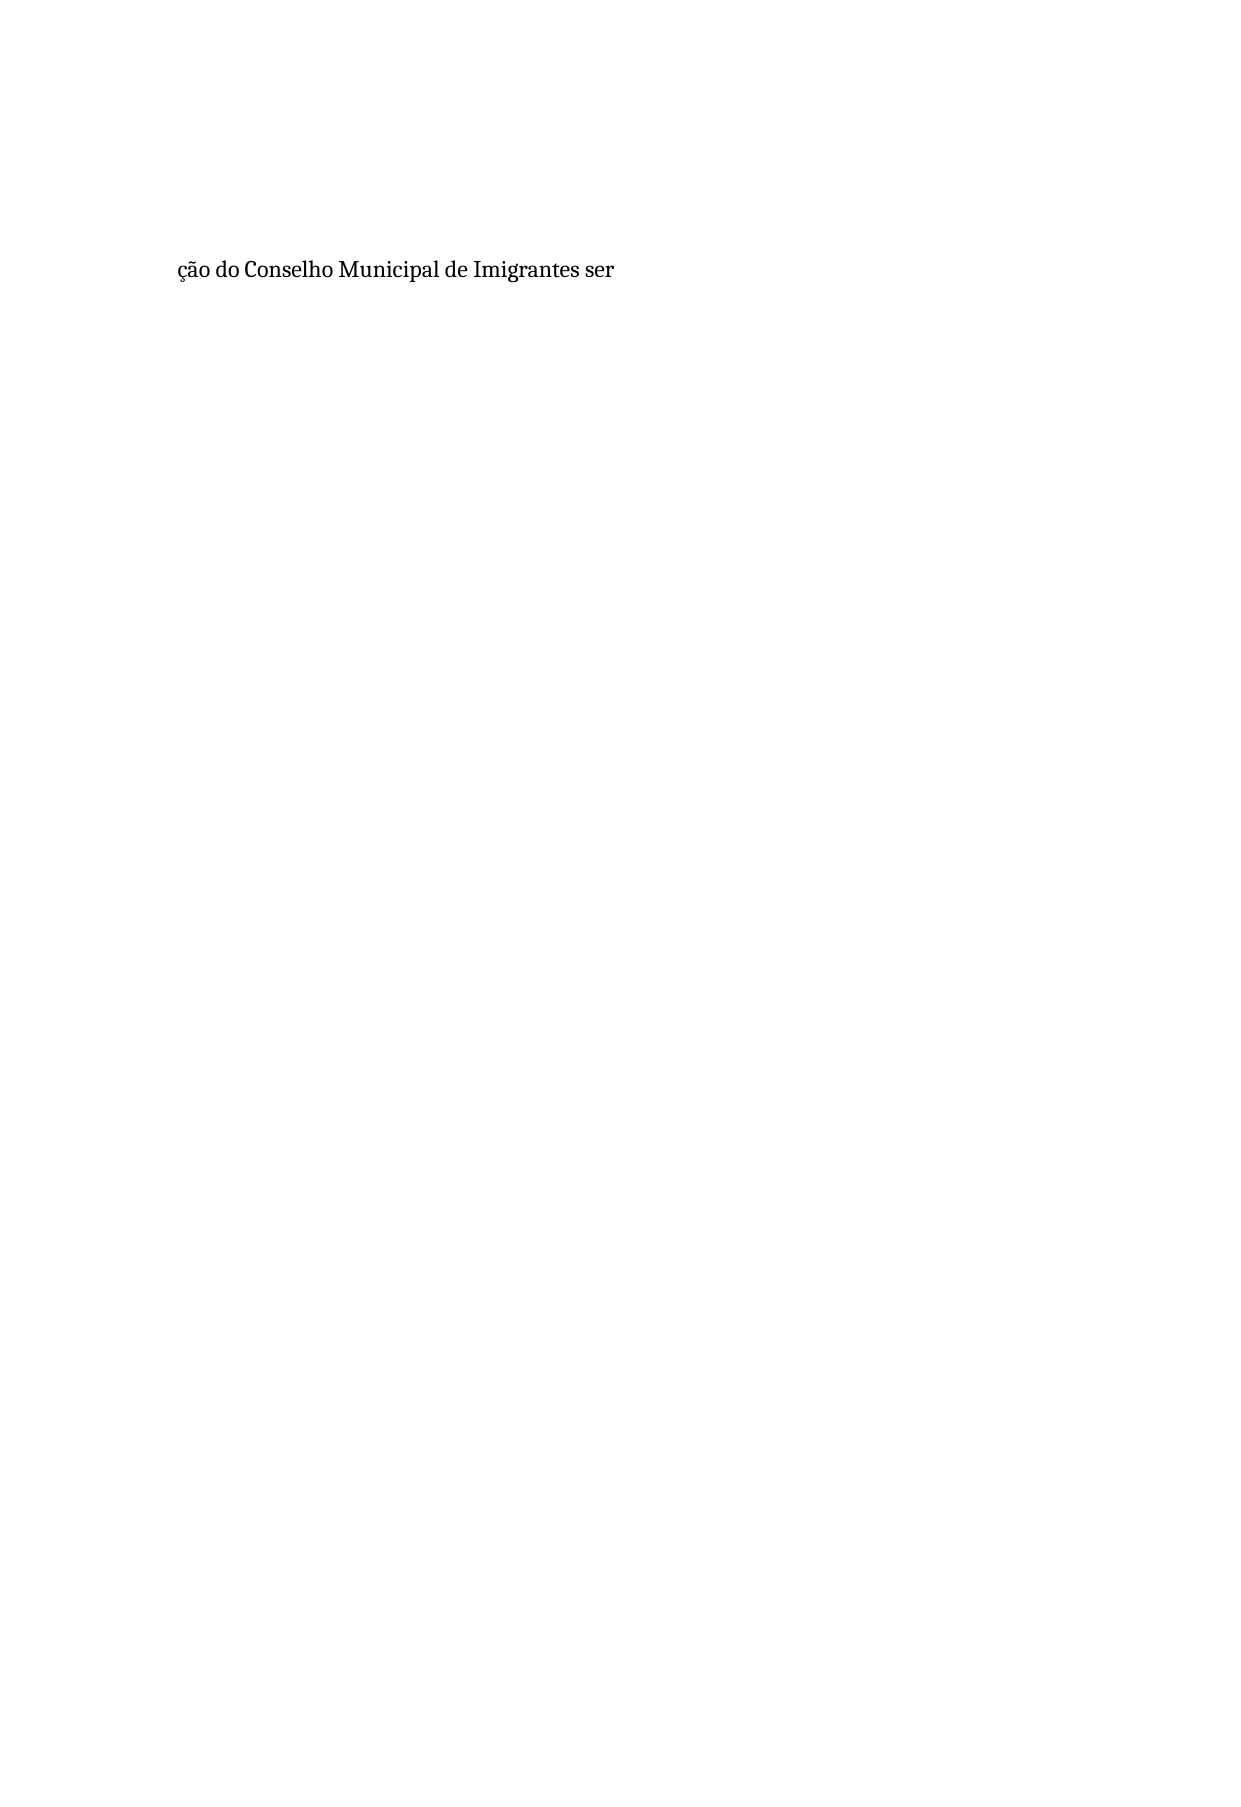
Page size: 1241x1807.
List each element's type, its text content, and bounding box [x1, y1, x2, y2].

text ção do Conselho Municipal de Imigrantes ser [177, 255, 1068, 283]
